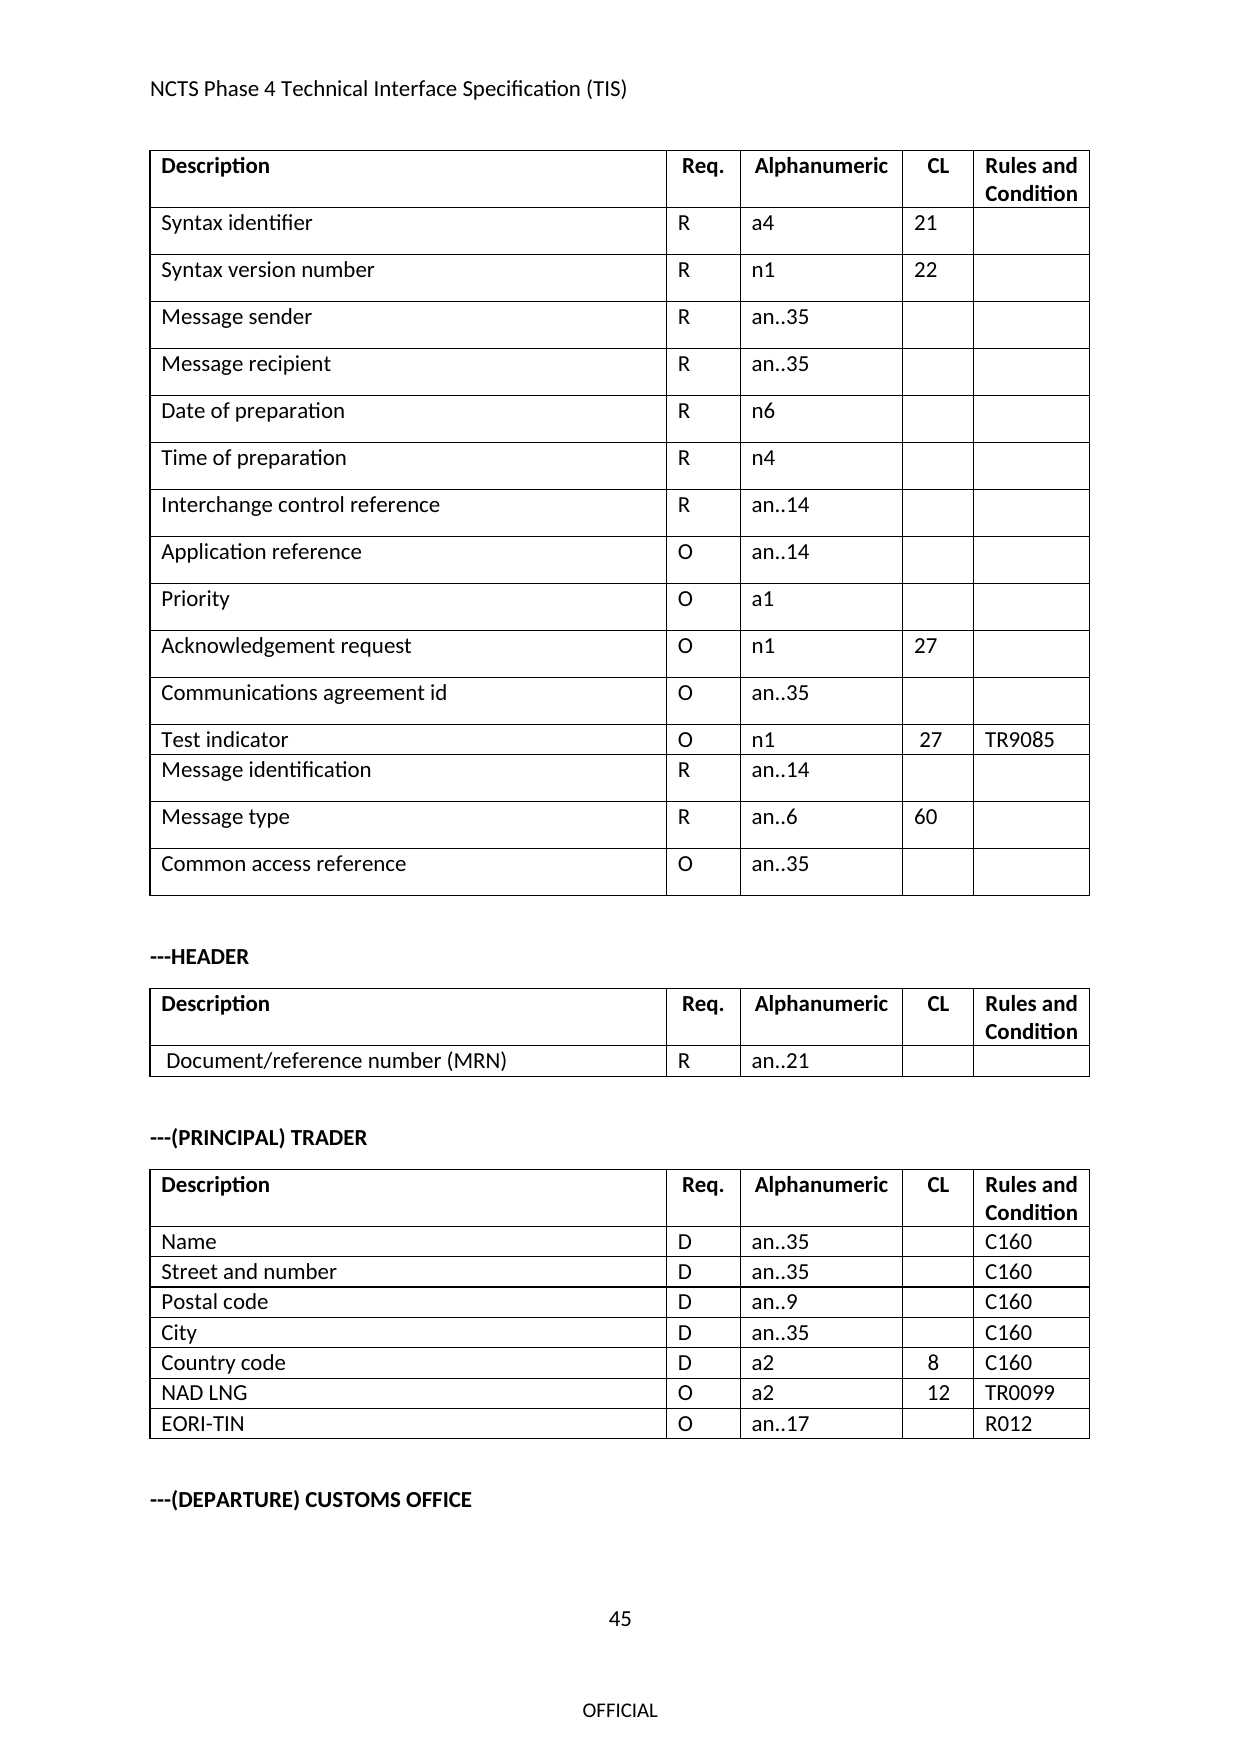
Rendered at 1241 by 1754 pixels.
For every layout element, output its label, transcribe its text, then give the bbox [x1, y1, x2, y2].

table_cell [974, 802, 1089, 848]
table_cell [974, 849, 1089, 895]
table_cell [903, 1257, 973, 1286]
table_cell R [667, 255, 740, 301]
table_cell O [667, 849, 740, 895]
text ---(DEPARTURE) CUSTOMS OFFICE [150, 1485, 1090, 1513]
table_cell 8 [903, 1348, 973, 1377]
text ---(PRINCIPAL) TRADER [150, 1123, 1090, 1151]
table_cell [903, 1288, 973, 1317]
table_cell C160 [974, 1288, 1089, 1317]
table_cell R [667, 802, 740, 848]
table_cell O [667, 1379, 740, 1408]
table_cell D [667, 1288, 740, 1317]
table_cell [974, 537, 1089, 583]
table_cell an..21 [741, 1046, 902, 1076]
table_cell [974, 678, 1089, 724]
table_cell an..17 [741, 1409, 902, 1438]
table_cell O [667, 725, 740, 754]
table_cell TR9085 [974, 725, 1089, 754]
table_cell C160 [974, 1318, 1089, 1347]
table_cell Message recipient [151, 349, 666, 395]
table_cell an..14 [741, 490, 902, 536]
table_cell [903, 755, 973, 801]
table_header Req. [667, 1170, 740, 1226]
table_cell D [667, 1318, 740, 1347]
table_cell Syntax version number [151, 255, 666, 301]
table_header Req. [667, 989, 740, 1045]
table_cell R [667, 208, 740, 254]
table_cell an..35 [741, 1257, 902, 1286]
table_cell O [667, 537, 740, 583]
table_cell [903, 849, 973, 895]
table_cell D [667, 1257, 740, 1286]
table_cell n6 [741, 396, 902, 442]
table_header Alphanumeric [741, 1170, 902, 1226]
table_cell 22 [903, 255, 973, 301]
table_cell Message identification [151, 755, 666, 801]
table_cell [974, 490, 1089, 536]
table_cell an..35 [741, 1318, 902, 1347]
table_cell [903, 396, 973, 442]
table_cell [974, 1046, 1089, 1076]
table_cell D [667, 1348, 740, 1377]
table_cell 21 [903, 208, 973, 254]
table_header Description [151, 1170, 666, 1226]
table_cell [974, 443, 1089, 489]
table_cell Test indicator [151, 725, 666, 754]
table_cell [903, 537, 973, 583]
table_cell Postal code [151, 1288, 666, 1317]
table_cell Interchange control reference [151, 490, 666, 536]
table_cell C160 [974, 1348, 1089, 1377]
table_cell an..35 [741, 678, 902, 724]
table_cell n1 [741, 725, 902, 754]
table_cell [974, 755, 1089, 801]
table_cell [903, 678, 973, 724]
table_cell TR0099 [974, 1379, 1089, 1408]
table_header Rules and Condition [974, 151, 1089, 207]
table_cell Country code [151, 1348, 666, 1377]
table_cell D [667, 1227, 740, 1256]
table_cell Time of preparation [151, 443, 666, 489]
table_cell EORI-TIN [151, 1409, 666, 1438]
table_header Rules and Condition [974, 1170, 1089, 1226]
table_cell [974, 208, 1089, 254]
table_cell O [667, 1409, 740, 1438]
table_cell a2 [741, 1348, 902, 1377]
table_cell O [667, 678, 740, 724]
table_cell [974, 631, 1089, 677]
table_cell Common access reference [151, 849, 666, 895]
table_cell R [667, 349, 740, 395]
table_cell an..35 [741, 302, 902, 348]
table_cell NAD LNG [151, 1379, 666, 1408]
table_cell City [151, 1318, 666, 1347]
table_cell C160 [974, 1227, 1089, 1256]
table_cell 27 [903, 725, 973, 754]
table_cell Document/reference number (MRN) [151, 1046, 666, 1076]
table_cell 27 [903, 631, 973, 677]
table_cell [974, 349, 1089, 395]
table_cell Priority [151, 584, 666, 630]
table_cell [974, 396, 1089, 442]
table_cell R [667, 396, 740, 442]
table_header Description [151, 151, 666, 207]
table_cell Acknowledgement request [151, 631, 666, 677]
table_cell [974, 302, 1089, 348]
table_cell an..6 [741, 802, 902, 848]
table_cell R012 [974, 1409, 1089, 1438]
table_cell R [667, 302, 740, 348]
table_cell an..35 [741, 349, 902, 395]
table_cell [903, 1227, 973, 1256]
table_cell Street and number [151, 1257, 666, 1286]
table_cell R [667, 443, 740, 489]
table_cell R [667, 490, 740, 536]
table_cell [903, 1318, 973, 1347]
table_cell [903, 490, 973, 536]
table_header CL [903, 1170, 973, 1226]
table_cell [903, 1409, 973, 1438]
table_cell O [667, 584, 740, 630]
table_cell a1 [741, 584, 902, 630]
table_cell [974, 255, 1089, 301]
table_cell Message sender [151, 302, 666, 348]
text ---HEADER [150, 942, 1090, 970]
table_cell 60 [903, 802, 973, 848]
table_cell R [667, 1046, 740, 1076]
table_cell Application reference [151, 537, 666, 583]
table_header Alphanumeric [741, 989, 902, 1045]
table_cell C160 [974, 1257, 1089, 1286]
table_cell Communications agreement id [151, 678, 666, 724]
table_cell [903, 443, 973, 489]
table_header Alphanumeric [741, 151, 902, 207]
table_cell R [667, 755, 740, 801]
table_cell an..35 [741, 1227, 902, 1256]
table_cell a2 [741, 1379, 902, 1408]
table_cell [903, 1046, 973, 1076]
table_cell [903, 302, 973, 348]
table_cell [903, 584, 973, 630]
table_cell Name [151, 1227, 666, 1256]
table_header Rules and Condition [974, 989, 1089, 1045]
table_cell an..14 [741, 755, 902, 801]
table_cell an..14 [741, 537, 902, 583]
table_cell [903, 349, 973, 395]
table_header CL [903, 151, 973, 207]
table_cell O [667, 631, 740, 677]
table_cell Syntax identifier [151, 208, 666, 254]
table_cell Message type [151, 802, 666, 848]
table_header Req. [667, 151, 740, 207]
table_cell Date of preparation [151, 396, 666, 442]
table_cell an..9 [741, 1288, 902, 1317]
table_cell n1 [741, 631, 902, 677]
table_header CL [903, 989, 973, 1045]
table_cell 12 [903, 1379, 973, 1408]
table_cell n4 [741, 443, 902, 489]
table_cell [974, 584, 1089, 630]
table_cell a4 [741, 208, 902, 254]
table_cell an..35 [741, 849, 902, 895]
table_cell n1 [741, 255, 902, 301]
table_header Description [151, 989, 666, 1045]
